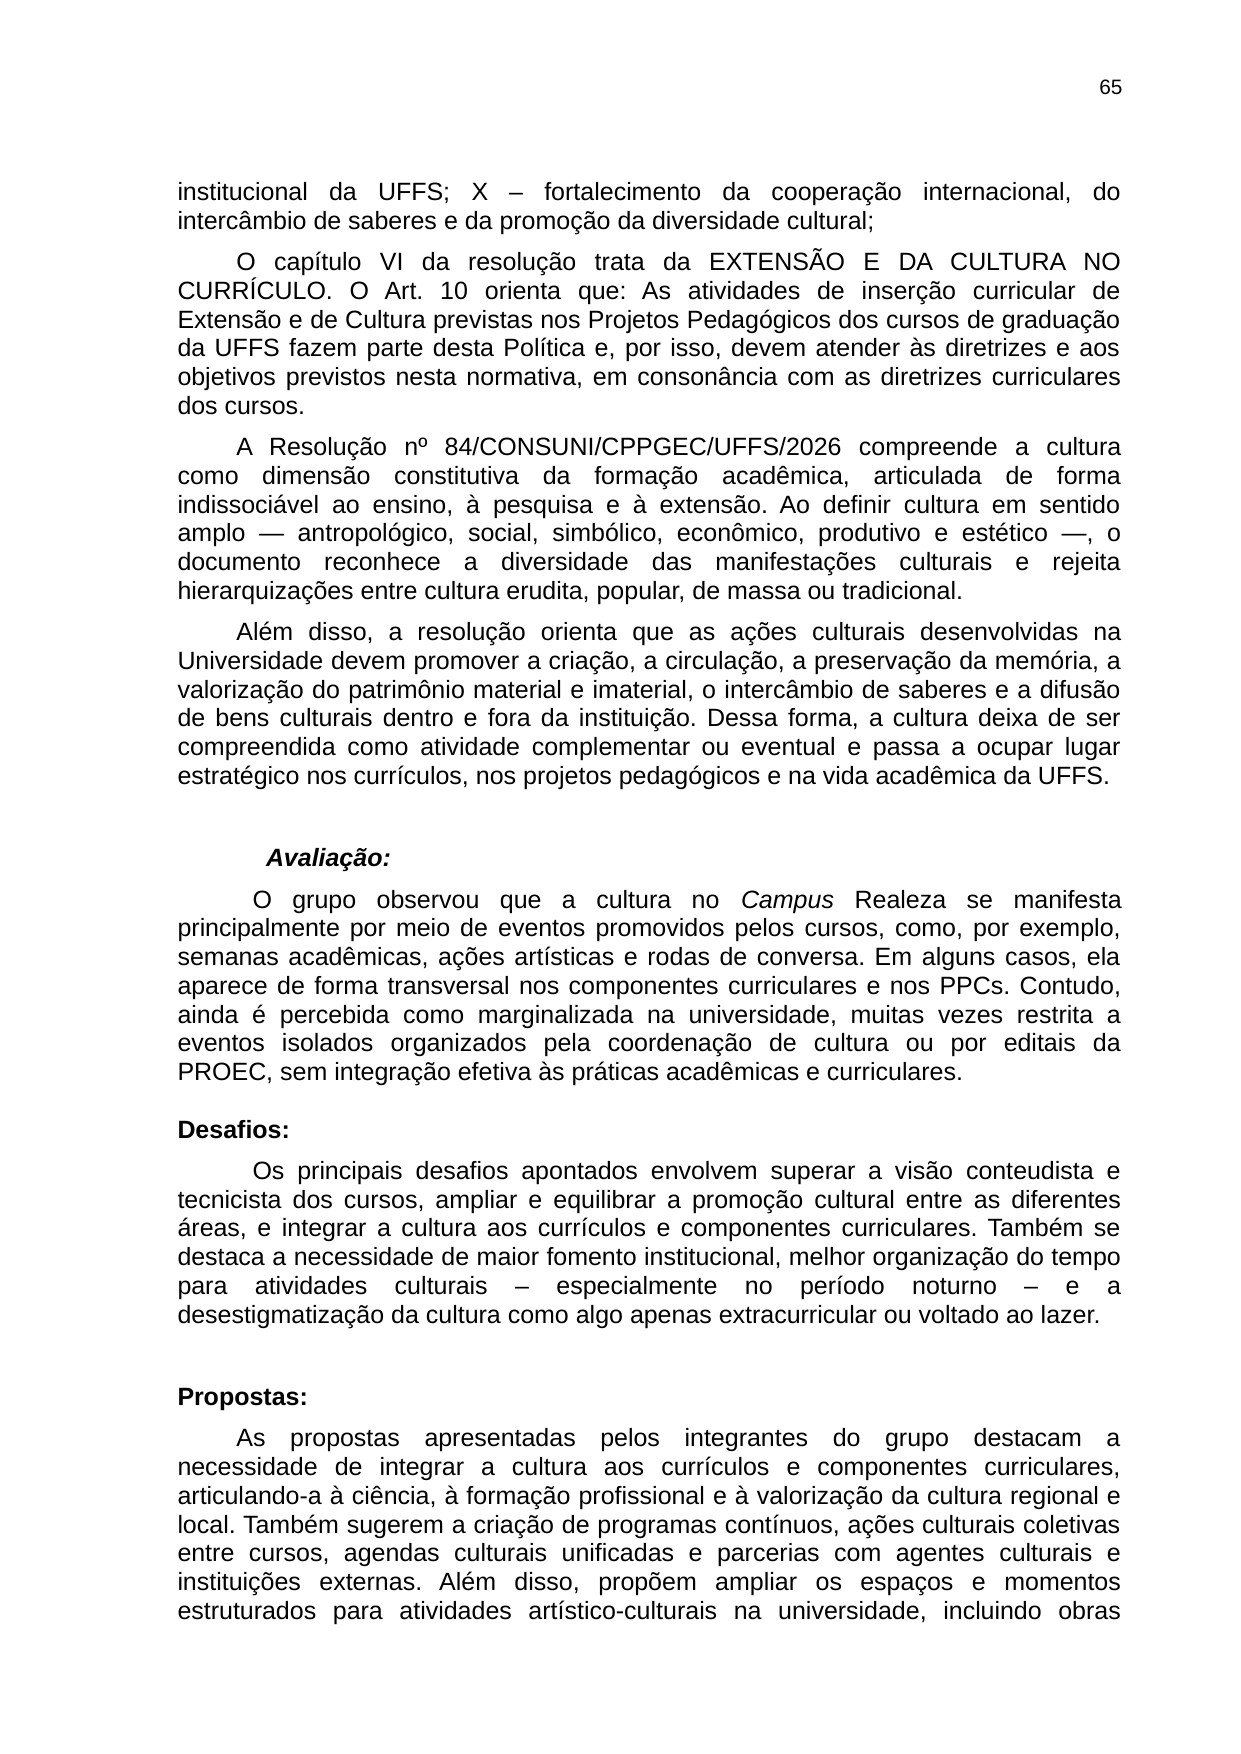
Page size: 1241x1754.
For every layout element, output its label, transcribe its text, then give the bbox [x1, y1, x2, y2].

text Propostas: [177, 1382, 1122, 1411]
text Além disso, a resolução orienta que as ações culturais desenvolvidas na Universidade devem promover a criação, a circulação, a preservação da memória, a valorização do patrimônio material e imaterial, o intercâmbio de saberes e a difusão de bens culturais dentro e fora da instituição. Dessa forma, a cultura deixa de ser compreendida como atividade complementar ou eventual e passa a ocupar lugar estratégico nos currículos, nos projetos pedagógicos e na vida acadêmica da UFFS. [177, 617, 1122, 790]
list Avaliação: [177, 843, 1122, 872]
text O grupo observou que a cultura no Campus Realeza se manifesta principalmente por meio de eventos promovidos pelos cursos, como, por exemplo, semanas acadêmicas, ações artísticas e rodas de conversa. Em alguns casos, ela aparece de forma transversal nos componentes curriculares e nos PPCs. Contudo, ainda é percebida como marginalizada na universidade, muitas vezes restrita a eventos isolados organizados pela coordenação de cultura ou por editais da PROEC, sem integração efetiva às práticas acadêmicas e curriculares. [177, 885, 1122, 1086]
text As propostas apresentadas pelos integrantes do grupo destacam a necessidade de integrar a cultura aos currículos e componentes curriculares, articulando-a à ciência, à formação profissional e à valorização da cultura regional e local. Também sugerem a criação de programas contínuos, ações culturais coletivas entre cursos, agendas culturais unificadas e parcerias com agentes culturais e instituições externas. Além disso, propõem ampliar os espaços e momentos estruturados para atividades artístico-culturais na universidade, incluindo obras [177, 1423, 1122, 1625]
text A Resolução nº 84/CONSUNI/CPPGEC/UFFS/2026 compreende a cultura como dimensão constitutiva da formação acadêmica, articulada de forma indissociável ao ensino, à pesquisa e à extensão. Ao definir cultura em sentido amplo — antropológico, social, simbólico, econômico, produtivo e estético —, o documento reconhece a diversidade das manifestações culturais e rejeita hierarquizações entre cultura erudita, popular, de massa ou tradicional. [177, 432, 1122, 605]
text Os principais desafios apontados envolvem superar a visão conteudista e tecnicista dos cursos, ampliar e equilibrar a promoção cultural entre as diferentes áreas, e integrar a cultura aos currículos e componentes curriculares. Também se destaca a necessidade de maior fomento institucional, melhor organização do tempo para atividades culturais – especialmente no período noturno – e a desestigmatização da cultura como algo apenas extracurricular ou voltado ao lazer. [177, 1156, 1122, 1328]
text institucional da UFFS; X – fortalecimento da cooperação internacional, do intercâmbio de saberes e da promoção da diversidade cultural; [177, 177, 1122, 235]
text O capítulo VI da resolução trata da EXTENSÃO E DA CULTURA NO CURRÍCULO. O Art. 10 orienta que: As atividades de inserção curricular de Extensão e de Cultura previstas nos Projetos Pedagógicos dos cursos de graduação da UFFS fazem parte desta Política e, por isso, devem atender às diretrizes e aos objetivos previstos nesta normativa, em consonância com as diretrizes curriculares dos cursos. [177, 247, 1122, 420]
text Desafios: [177, 1115, 1122, 1143]
